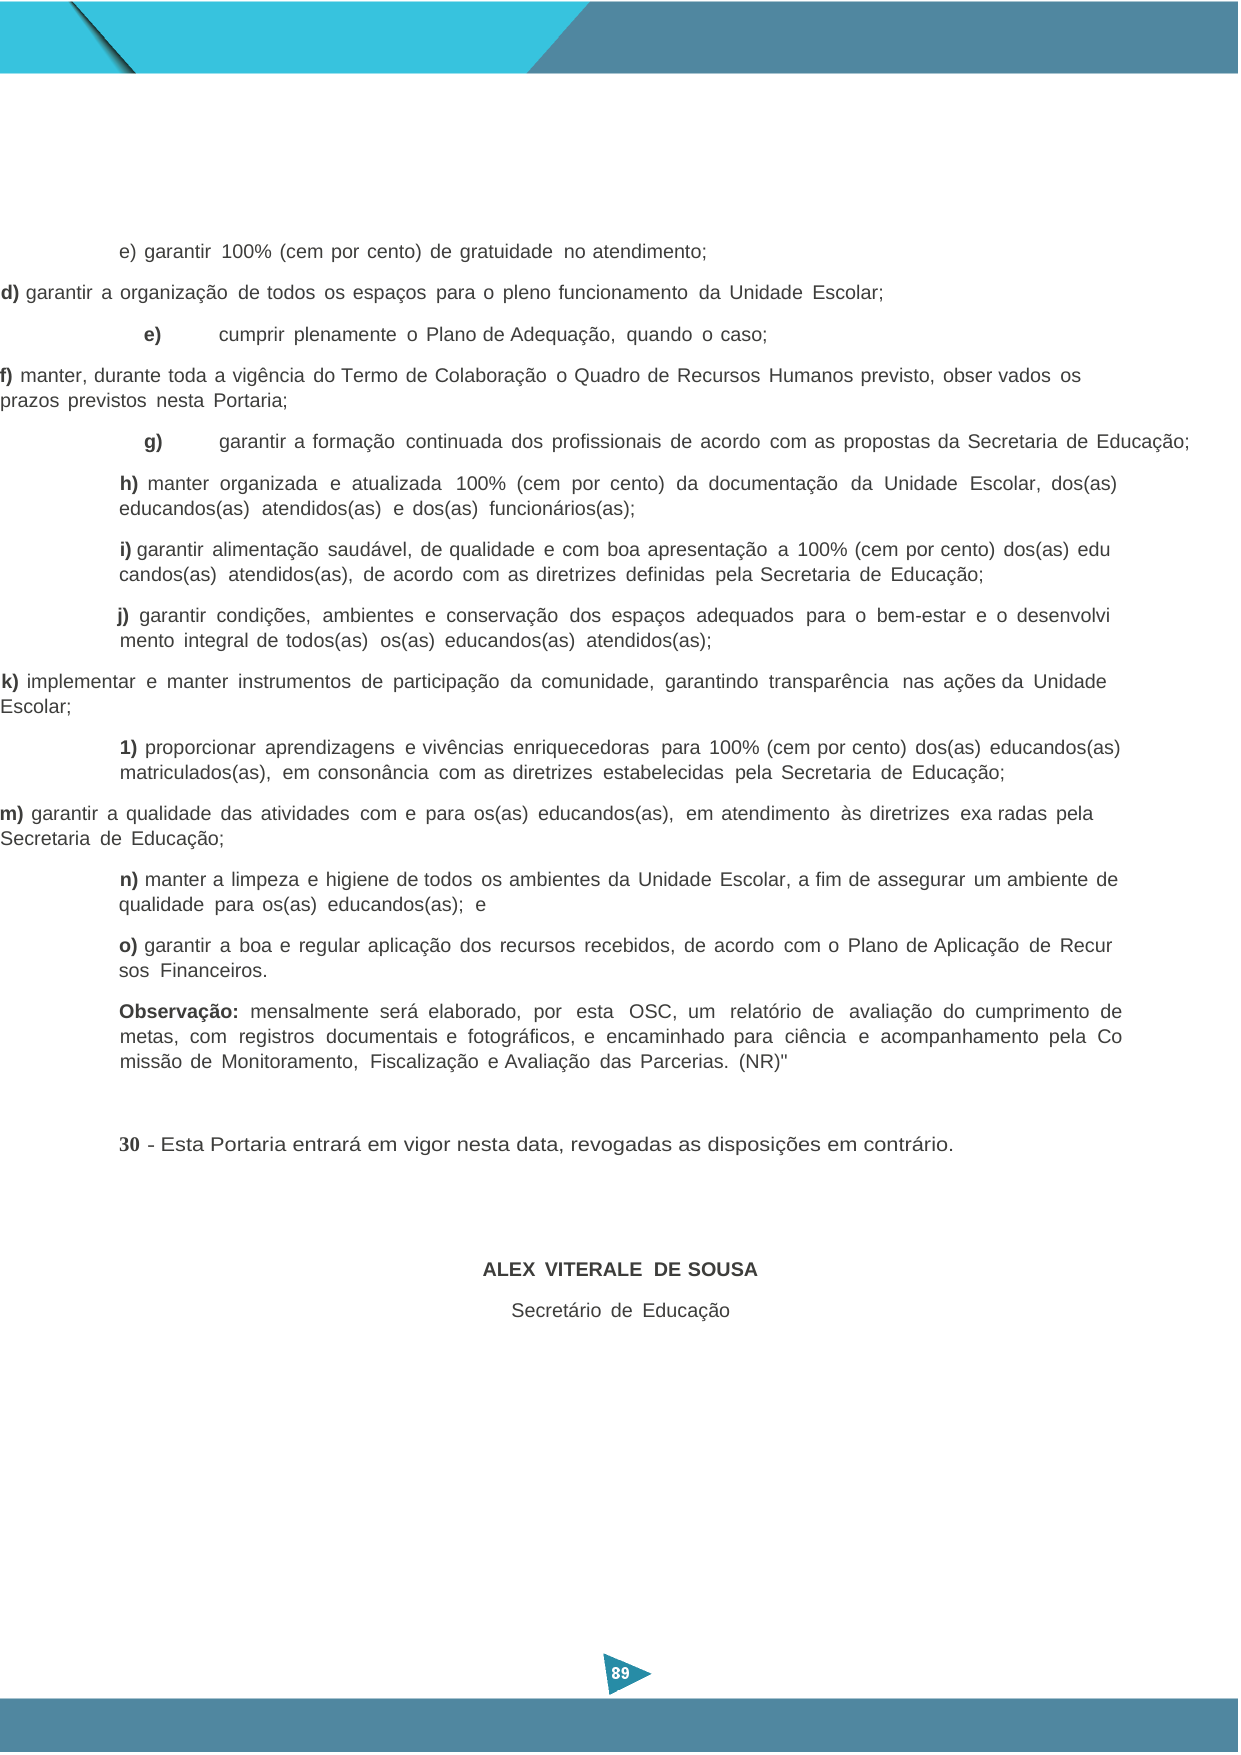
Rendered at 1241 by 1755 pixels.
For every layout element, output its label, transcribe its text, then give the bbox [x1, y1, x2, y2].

subtitle ALEX VITERALE DE SOUSA [158, 1257, 1082, 1280]
list garantir a organização de todos os espaços para o pleno funcionamento da Unidade Escolar; [0, 281, 1241, 304]
text Secretário de Educação [159, 1299, 1082, 1322]
list manter, durante toda a vigência do Termo de Colaboração o Quadro de Recursos Humanos previsto, obser­ vados os prazos previstos nesta Portaria; [0, 364, 1121, 412]
list manter organizada e atualizada 100% (cem por cento) da documentação da Unidade Escolar, dos(as) educandos(as) atendidos(as) e dos(as) funcionários(as); [119, 472, 1121, 519]
list garantir a boa e regular aplicação dos recursos recebidos, de acordo com o Plano de Aplicação de Recur­ sos Financeiros. [118, 934, 1122, 982]
list manter a limpeza e higiene de todos os ambientes da Unidade Escolar, a fim de assegurar um ambiente de qualidade para os(as) educandos(as); e [118, 868, 1121, 915]
text e) garantir 100% (cem por cento) de gratuidade no atendimento; [119, 239, 1241, 262]
text 1) proporcionar aprendizagens e vivências enriquecedoras para 100% (cem por cento) dos(as) educandos(as) matriculados(as), em consonância com as diretrizes estabelecidas pela Secretaria de Educação; [119, 736, 1122, 783]
list garantir alimentação saudável, de qualidade e com boa apresentação a 100% (cem por cento) dos(as) edu­ candos(as) atendidos(as), de acordo com as diretrizes definidas pela Secretaria de Educação; [119, 538, 1121, 586]
list garantir a qualidade das atividades com e para os(as) educandos(as), em atendimento às diretrizes exa­ radas pela Secretaria de Educação; [0, 802, 1121, 849]
list - Esta Portaria entrará em vigor nesta data, revogadas as disposições em contrário. [119, 1132, 1241, 1156]
list implementar e manter instrumentos de participação da comunidade, garantindo transparência nas ações da Unidade Escolar; [0, 670, 1121, 717]
text Observação: mensalmente será elaborado, por esta OSC, um relatório de avaliação do cumprimento de metas, com registros documentais e fotográficos, e encaminhado para ciência e acompanhamento pela Co­ missão de Monitoramento, Fiscalização e Avaliação das Parcerias. (NR)" [119, 1000, 1123, 1072]
list cumprir plenamente o Plano de Adequação, quando o caso; [143, 322, 1241, 345]
list garantir a formação continuada dos profissionais de acordo com as propostas da Secretaria de Educação; [144, 430, 1241, 453]
list garantir condições, ambientes e conservação dos espaços adequados para o bem-estar e o desenvolvi­ mento integral de todos(as) os(as) educandos(as) atendidos(as); [117, 604, 1121, 651]
